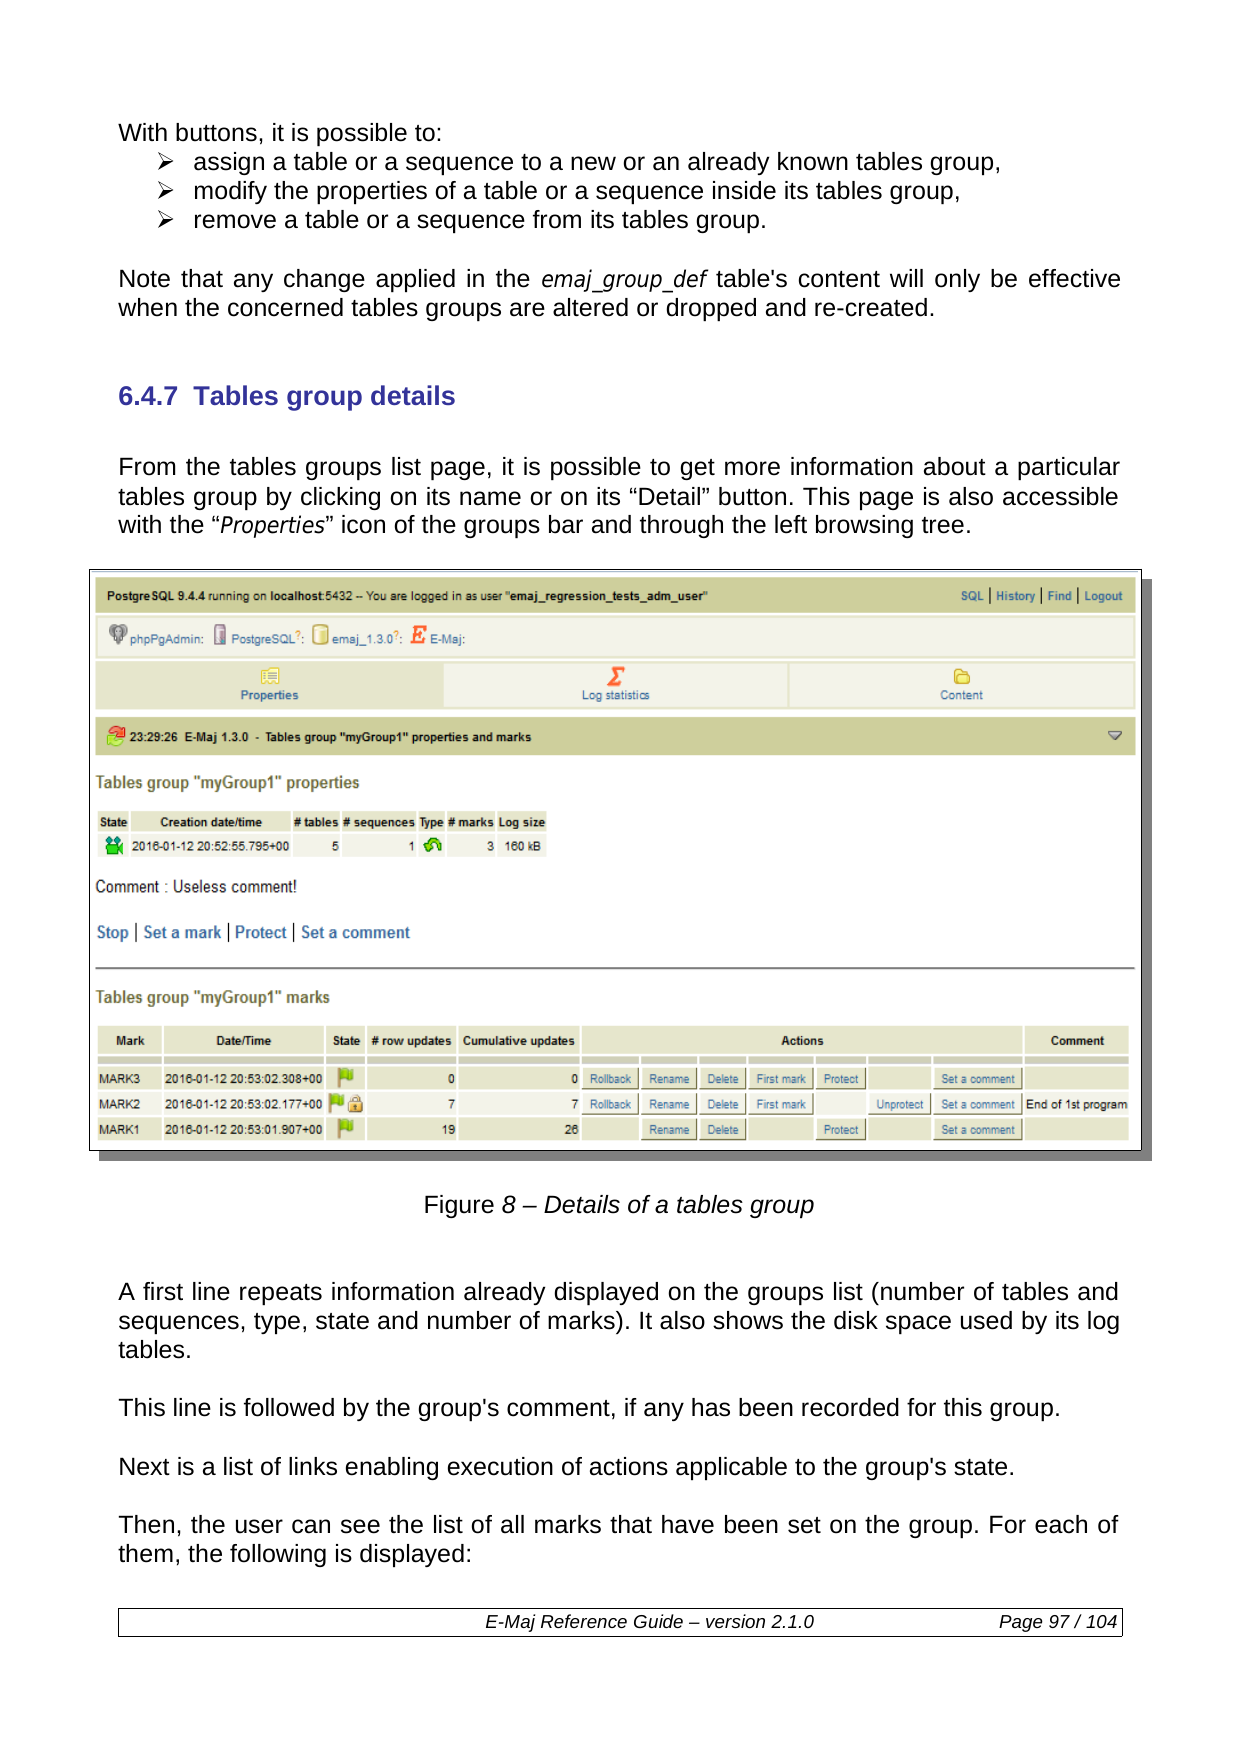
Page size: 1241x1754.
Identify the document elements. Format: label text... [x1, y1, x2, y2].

text With buttons, it is possible to: [118, 118, 1122, 147]
text Figure 8 – Details of a tables group [118, 1190, 1122, 1219]
text Next is a list of links enabling execution of actions applicable to the group's state. [118, 1451, 1122, 1481]
text This line is followed by the group's comment, if any has been recorded for this group. [118, 1393, 1122, 1422]
list assign a table or a sequence to a new or an already known tables group, [156, 147, 1122, 176]
list remove a table or a sequence from its tables group. [156, 205, 1122, 234]
text From the tables groups list page, it is possible to get more information about a particular tables group by clicking on its name or on its “Detail” button. This page is also accessible with the “Properties” icon of the groups bar and through the left browsing tree. [118, 452, 1122, 539]
list modify the properties of a table or a sequence inside its tables group, [156, 176, 1122, 205]
subtitle Tables group details [118, 380, 1122, 411]
text A first line repeats information already displayed on the groups list (number of tables and sequences, type, state and number of marks). It also shows the disk space used by its log tables. [118, 1277, 1122, 1364]
text Then, the user can see the list of all marks that have been set on the group. For each of them, the following is displayed: [118, 1509, 1122, 1568]
picture [91, 571, 1138, 1148]
text Note that any change applied in the emaj_group_def table's content will only be effective when the concerned tables groups are altered or dropped and re-created. [118, 263, 1122, 322]
